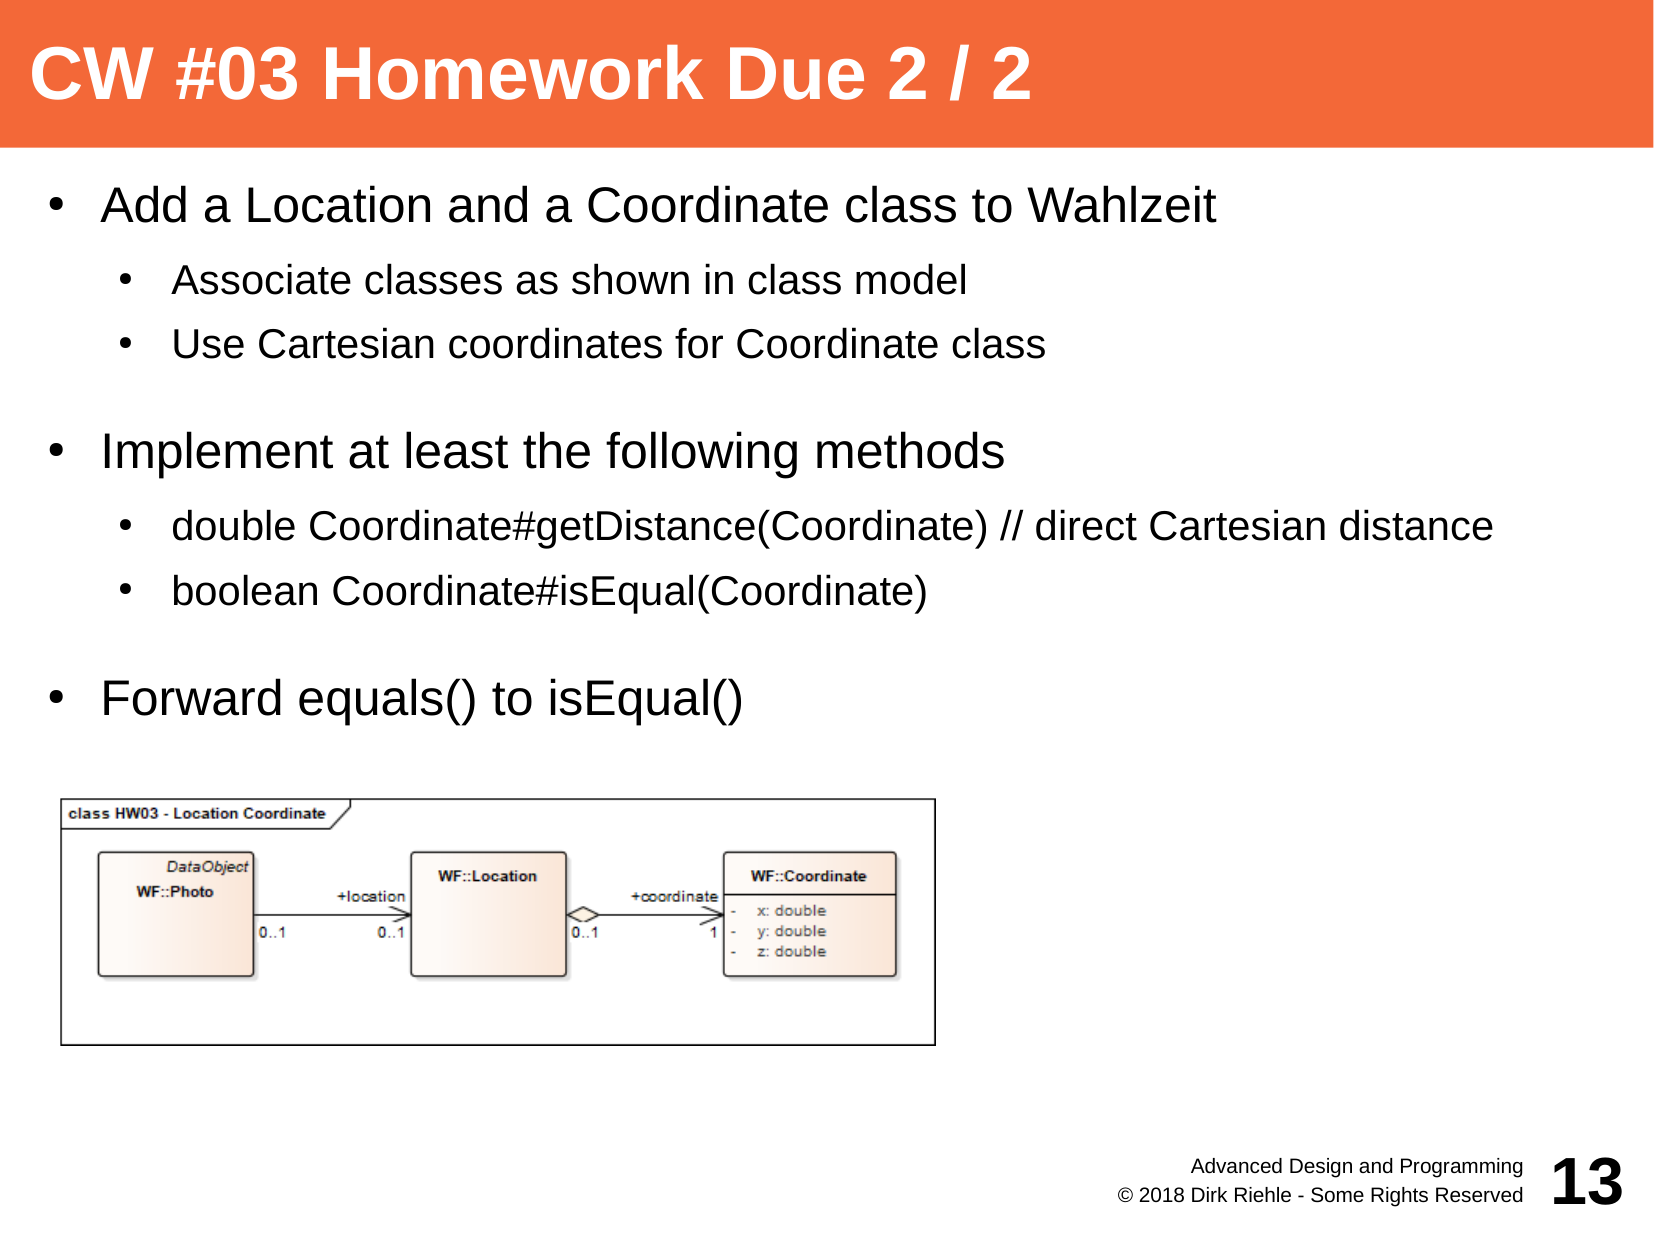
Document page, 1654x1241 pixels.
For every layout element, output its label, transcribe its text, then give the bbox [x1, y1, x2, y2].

picture [59, 797, 936, 1046]
list Add a Location and a Coordinate class to Wahlzeit Associate classes as shown in class model Use Cartesian coordinates for Coordinate class Implement at least the following methods double Coordinate#getDistance(Coordinate) // direct Cartesian distance boolean Coordinate#isEqual(Coordinate) Forward equals() to isEqual() [29, 177, 1625, 1063]
title CW #03 Homework Due 2 / 2 [0, 0, 1654, 148]
